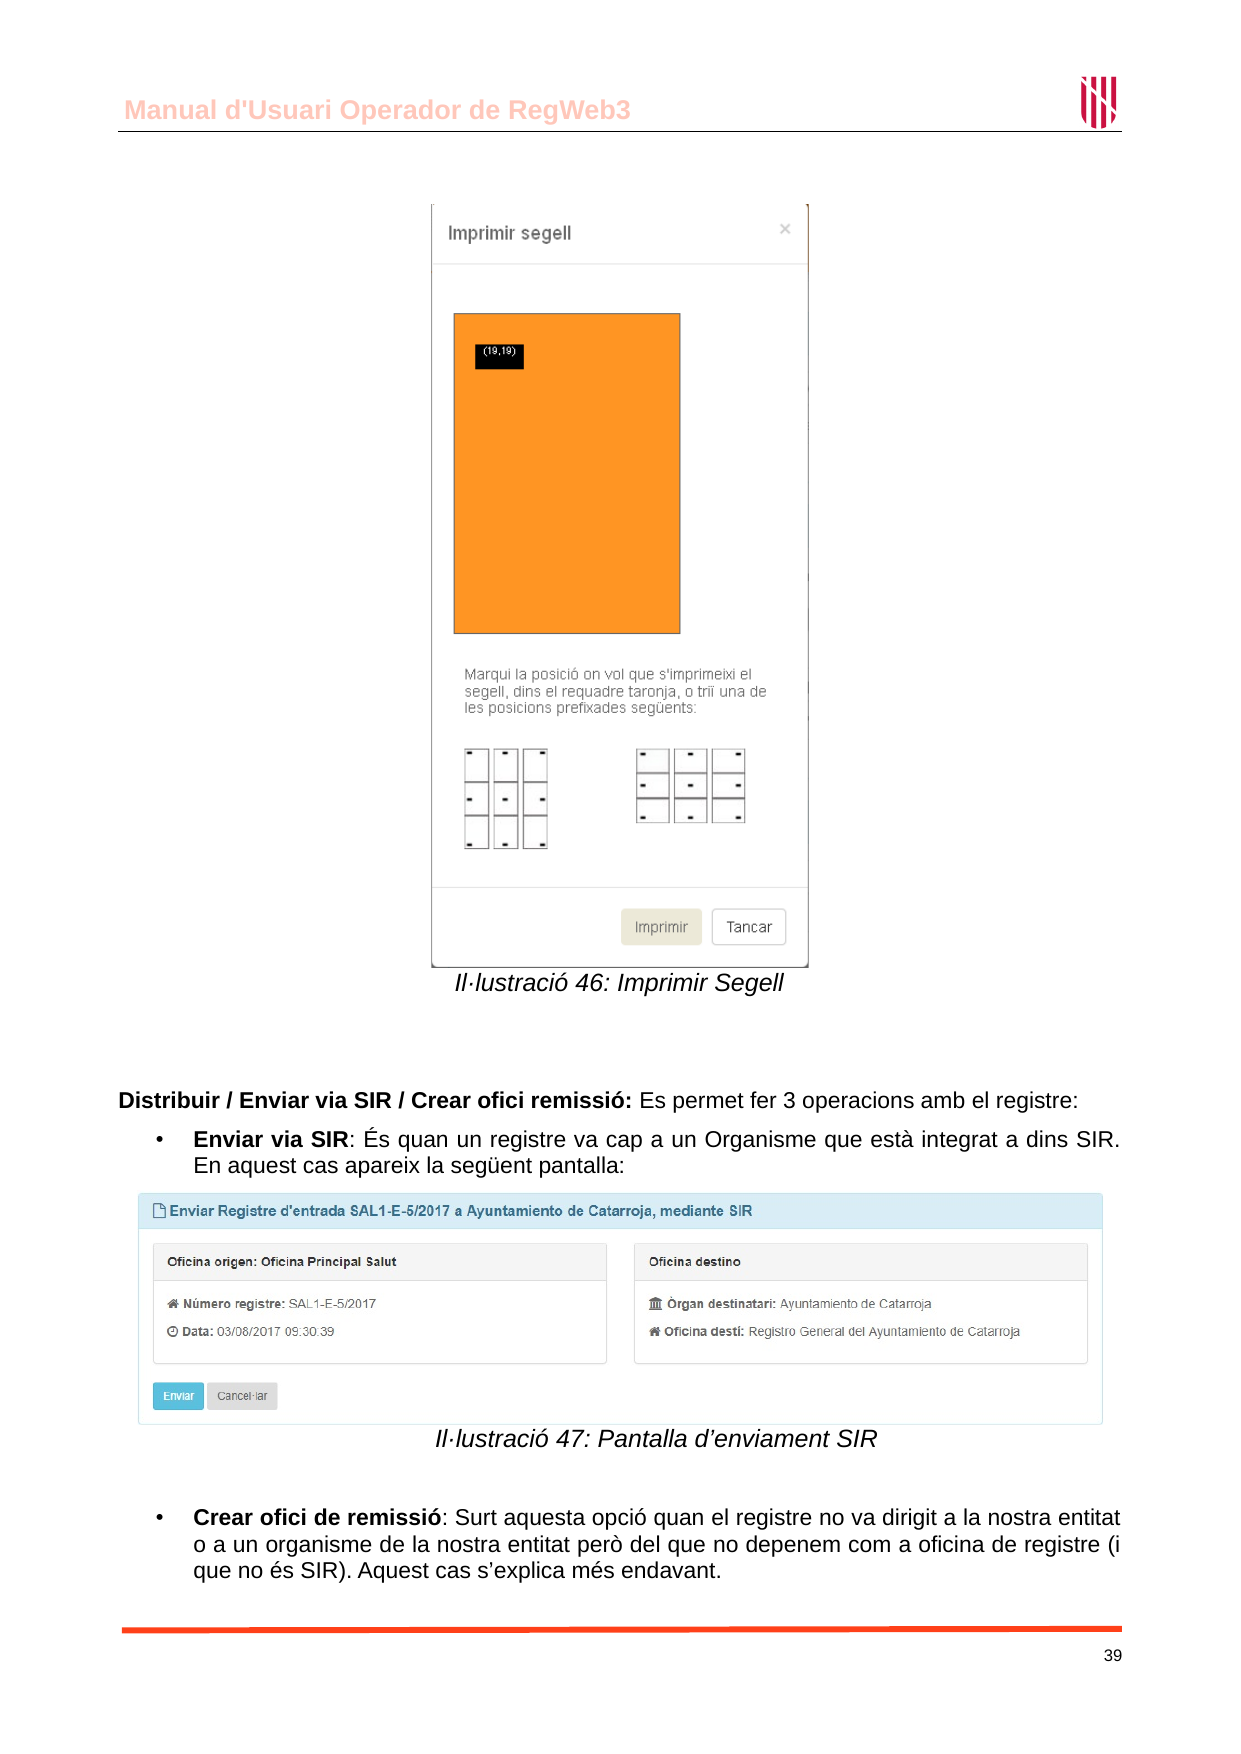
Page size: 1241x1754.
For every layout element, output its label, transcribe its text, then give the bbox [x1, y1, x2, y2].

list Il·lustració 47: Pantalla d’enviament SIR [156, 1425, 1122, 1453]
picture [136, 1190, 1104, 1425]
list Crear ofici de remissió: Surt aquesta opció quan el registre no va dirigit a la nostra entitat o a un organisme de la nostra entitat però del que no depenem com a oficina de registre (i que no és SIR). Aquest cas s’explica més endavant. [156, 1504, 1122, 1583]
list Enviar via SIR: És quan un registre va cap a un Organisme que està integrat a dins SIR. En aquest cas apareix la següent pantalla: [156, 1126, 1122, 1178]
picture [1078, 74, 1119, 130]
text Distribuir / Enviar via SIR / Crear ofici remissió: Es permet fer 3 operacions amb el registre: [118, 1087, 1122, 1113]
text Il·lustració 46: Imprimir Segell [387, 968, 853, 996]
picture [431, 204, 809, 968]
